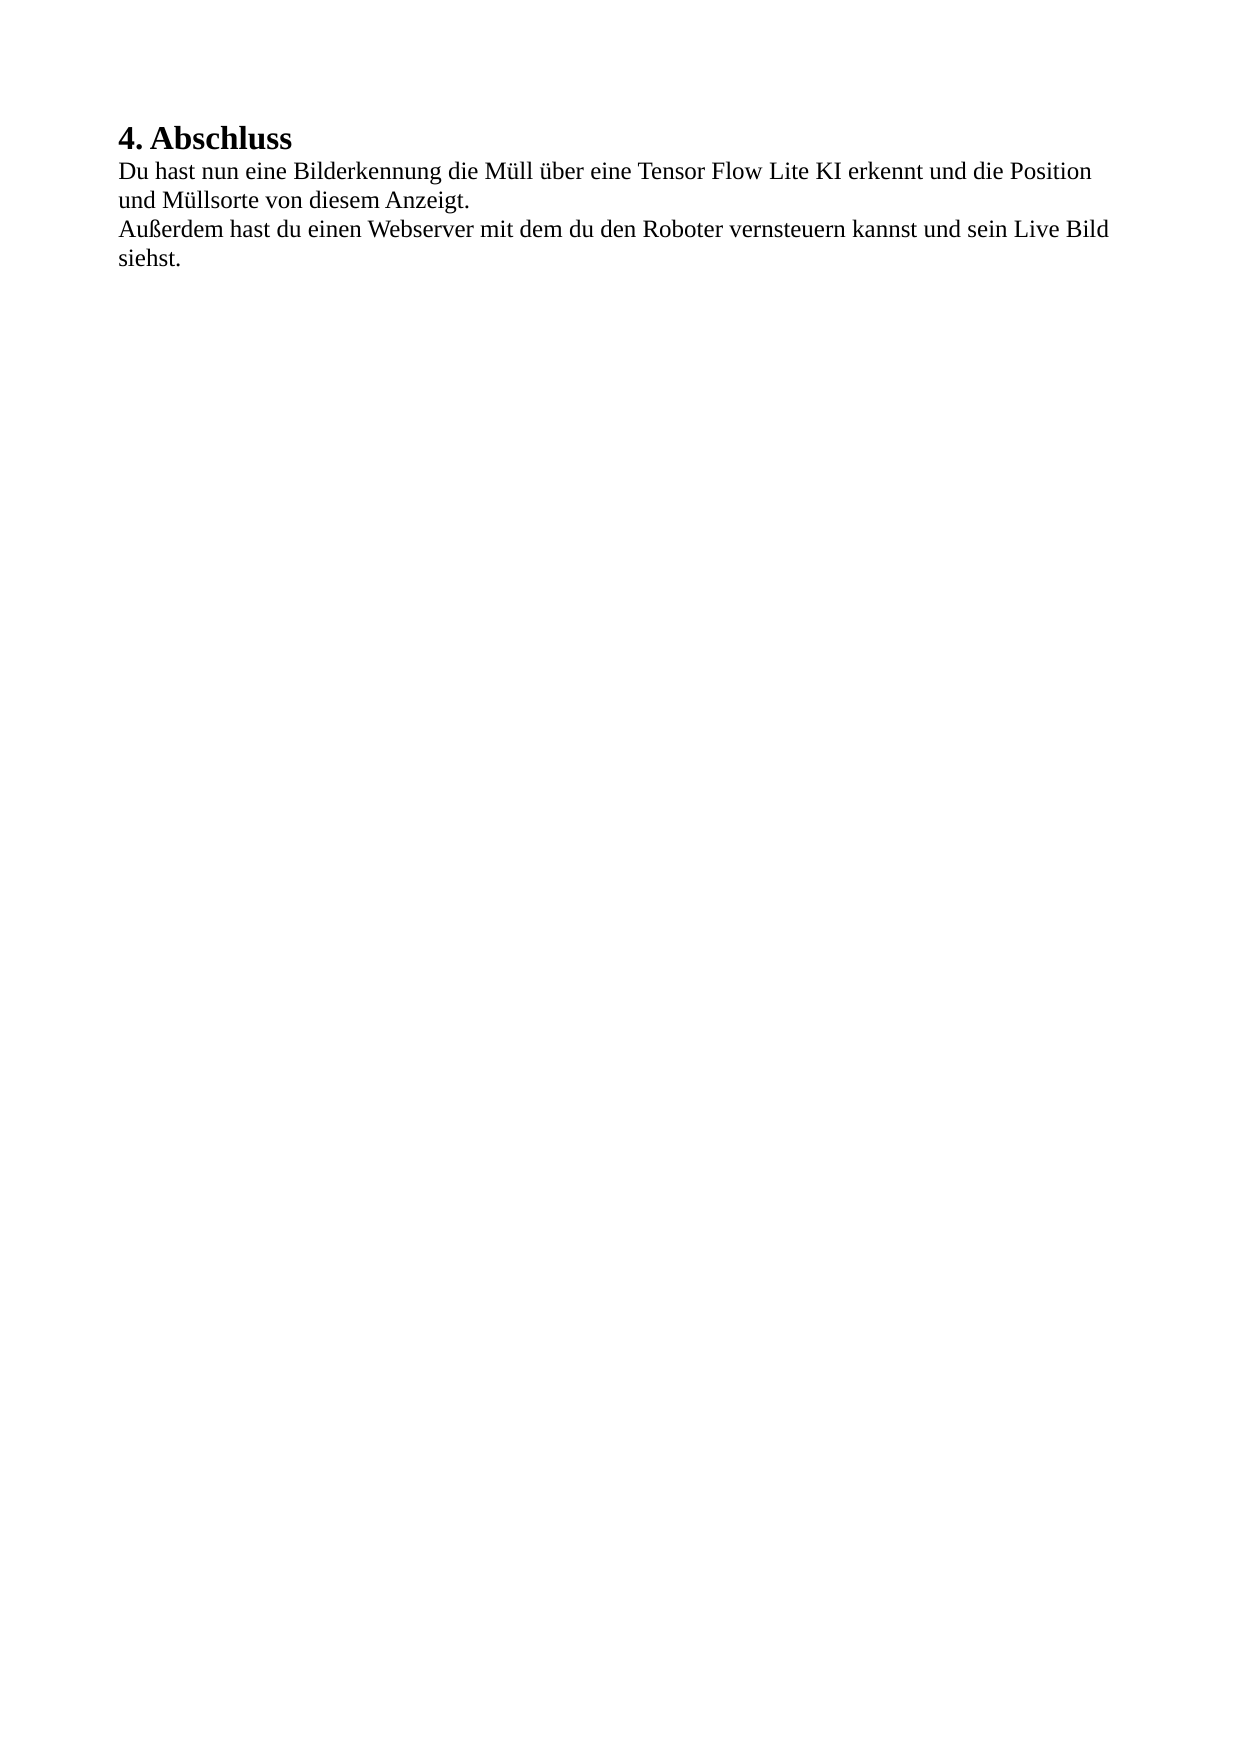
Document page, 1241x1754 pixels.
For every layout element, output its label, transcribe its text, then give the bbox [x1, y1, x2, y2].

text Außerdem hast du einen Webserver mit dem du den Roboter vernsteuern kannst und sein Live Bild siehst. [118, 214, 1122, 271]
text 4. Abschluss [118, 118, 1122, 156]
text Du hast nun eine Bilderkennung die Müll über eine Tensor Flow Lite KI erkennt und die Position und Müllsorte von diesem Anzeigt. [118, 156, 1122, 214]
